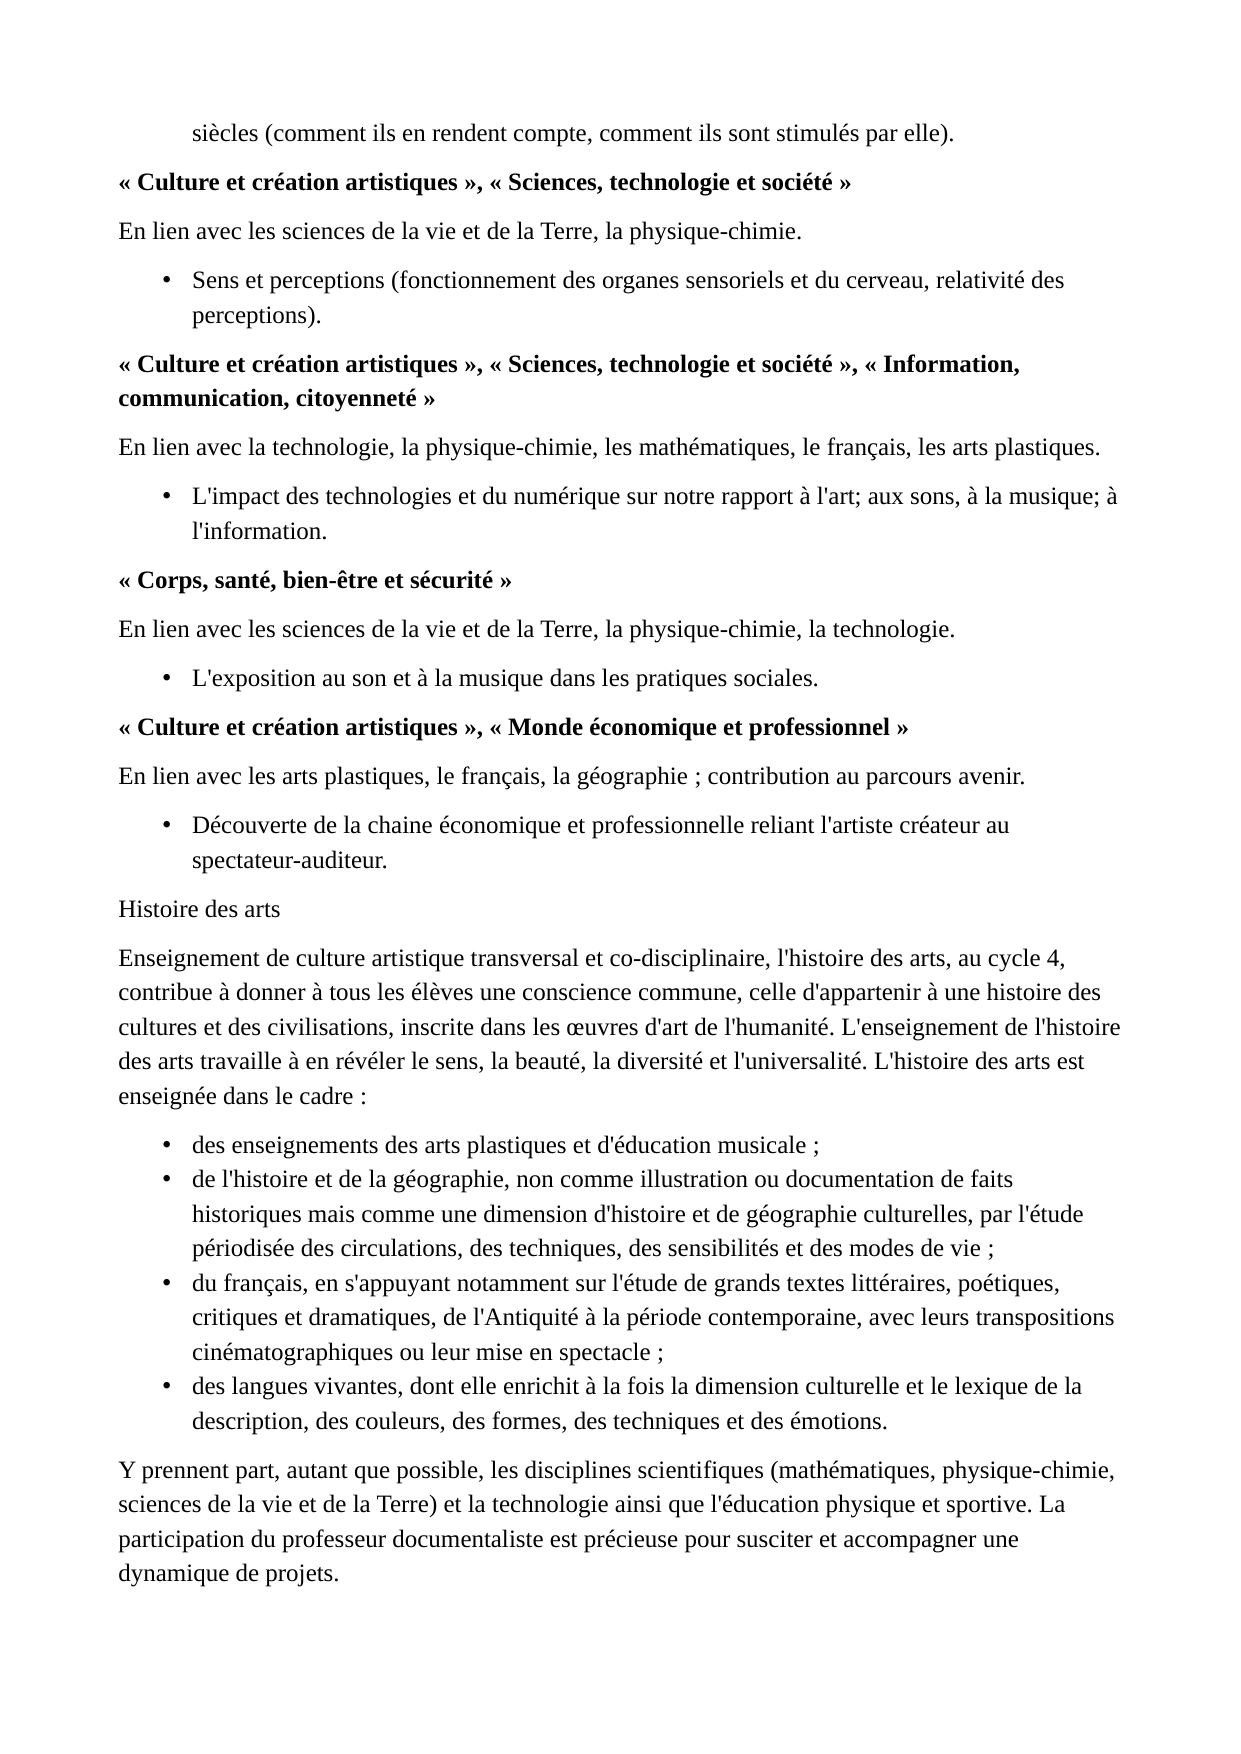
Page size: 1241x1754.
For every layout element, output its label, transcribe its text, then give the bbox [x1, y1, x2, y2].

list siècles (comment ils en rendent compte, comment ils sont stimulés par elle). [162, 118, 1122, 147]
list L'impact des technologies et du numérique sur notre rapport à l'art; aux sons, à la musique; à l'information. [162, 481, 1122, 545]
text Y prennent part, autant que possible, les disciplines scientifiques (mathématiques, physique-chimie, sciences de la vie et de la Terre) et la technologie ainsi que l'éducation physique et sportive. La participation du professeur documentaliste est précieuse pour susciter et accompagner une dynamique de projets. [118, 1455, 1122, 1587]
list du français, en s'appuyant notamment sur l'étude de grands textes littéraires, poétiques, critiques et dramatiques, de l'Antiquité à la période contemporaine, avec leurs transpositions cinématographiques ou leur mise en spectacle ; [162, 1268, 1122, 1366]
list des enseignements des arts plastiques et d'éducation musicale ; [162, 1130, 1122, 1159]
text « Culture et création artistiques », « Sciences, technologie et société » [118, 167, 1122, 196]
text En lien avec les arts plastiques, le français, la géographie ; contribution au parcours avenir. [118, 761, 1122, 790]
list Découverte de la chaine économique et professionnelle reliant l'artiste créateur au spectateur-auditeur. [162, 810, 1122, 873]
list Sens et perceptions (fonctionnement des organes sensoriels et du cerveau, relativité des perceptions). [162, 265, 1122, 328]
text « Culture et création artistiques », « Monde économique et professionnel » [118, 712, 1122, 741]
list de l'histoire et de la géographie, non comme illustration ou documentation de faits historiques mais comme une dimension d'histoire et de géographie culturelles, par l'étude périodisée des circulations, des techniques, des sensibilités et des modes de vie ; [162, 1164, 1122, 1262]
list L'exposition au son et à la musique dans les pratiques sociales. [162, 663, 1122, 692]
text En lien avec la technologie, la physique-chimie, les mathématiques, le français, les arts plastiques. [118, 432, 1122, 461]
text En lien avec les sciences de la vie et de la Terre, la physique-chimie. [118, 216, 1122, 245]
list des langues vivantes, dont elle enrichit à la fois la dimension culturelle et le lexique de la description, des couleurs, des formes, des techniques et des émotions. [162, 1371, 1122, 1434]
text « Corps, santé, bien-être et sécurité » [118, 565, 1122, 594]
text « Culture et création artistiques », « Sciences, technologie et société », « Information, communication, citoyenneté » [118, 349, 1122, 412]
text Histoire des arts [118, 894, 1122, 923]
text Enseignement de culture artistique transversal et co-disciplinaire, l'histoire des arts, au cycle 4, contribue à donner à tous les élèves une conscience commune, celle d'appartenir à une histoire des cultures et des civilisations, inscrite dans les œuvres d'art de l'humanité. L'enseignement de l'histoire des arts travaille à en révéler le sens, la beauté, la diversité et l'universalité. L'histoire des arts est enseignée dans le cadre : [118, 943, 1122, 1109]
text En lien avec les sciences de la vie et de la Terre, la physique-chimie, la technologie. [118, 614, 1122, 643]
